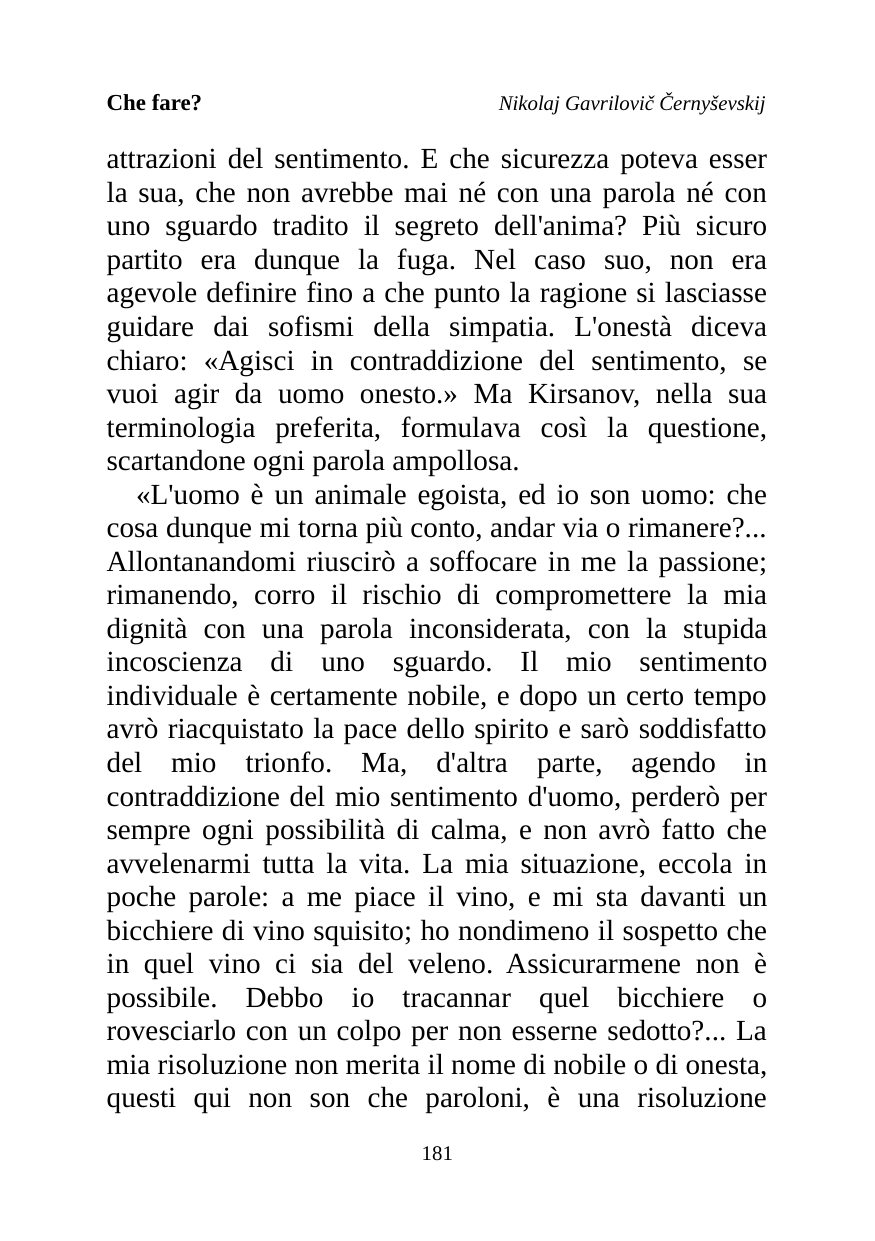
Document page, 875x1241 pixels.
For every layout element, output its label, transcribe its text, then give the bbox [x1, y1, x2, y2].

text «L'uomo è un animale egoista, ed io son uomo: che cosa dunque mi torna più conto, andar via o rimanere?... Allontanandomi riuscirò a soffocare in me la passione; rimanendo, corro il rischio di compromettere la mia dignità con una parola inconsiderata, con la stupida incoscienza di uno sguardo. Il mio sentimento individuale è certamente nobile, e dopo un certo tempo avrò riacquistato la pace dello spirito e sarò soddisfatto del mio trionfo. Ma, d'altra parte, agendo in contraddizione del mio sentimento d'uomo, perderò per sempre ogni possibilità di calma, e non avrò fatto che avvelenarmi tutta la vita. La mia situazione, eccola in poche parole: a me piace il vino, e mi sta davanti un bicchiere di vino squisito; ho nondimeno il sospetto che in quel vino ci sia del veleno. Assicurarmene non è possibile. Debbo io tracannar quel bicchiere o rovesciarlo con un colpo per non esserne sedotto?... La mia risoluzione non merita il nome di nobile o di onesta, questi qui non son che paroloni, è una risoluzione [106, 477, 768, 1114]
text attrazioni del sentimento. E che sicurezza poteva esser la sua, che non avrebbe mai né con una parola né con uno sguardo tradito il segreto dell'anima? Più sicuro partito era dunque la fuga. Nel caso suo, non era agevole definire fino a che punto la ragione si lasciasse guidare dai sofismi della simpatia. L'onestà diceva chiaro: «Agisci in contraddizione del sentimento, se vuoi agir da uomo onesto.» Ma Kirsanov, nella sua terminologia preferita, formulava così la questione, scartandone ogni parola ampollosa. [106, 141, 768, 477]
